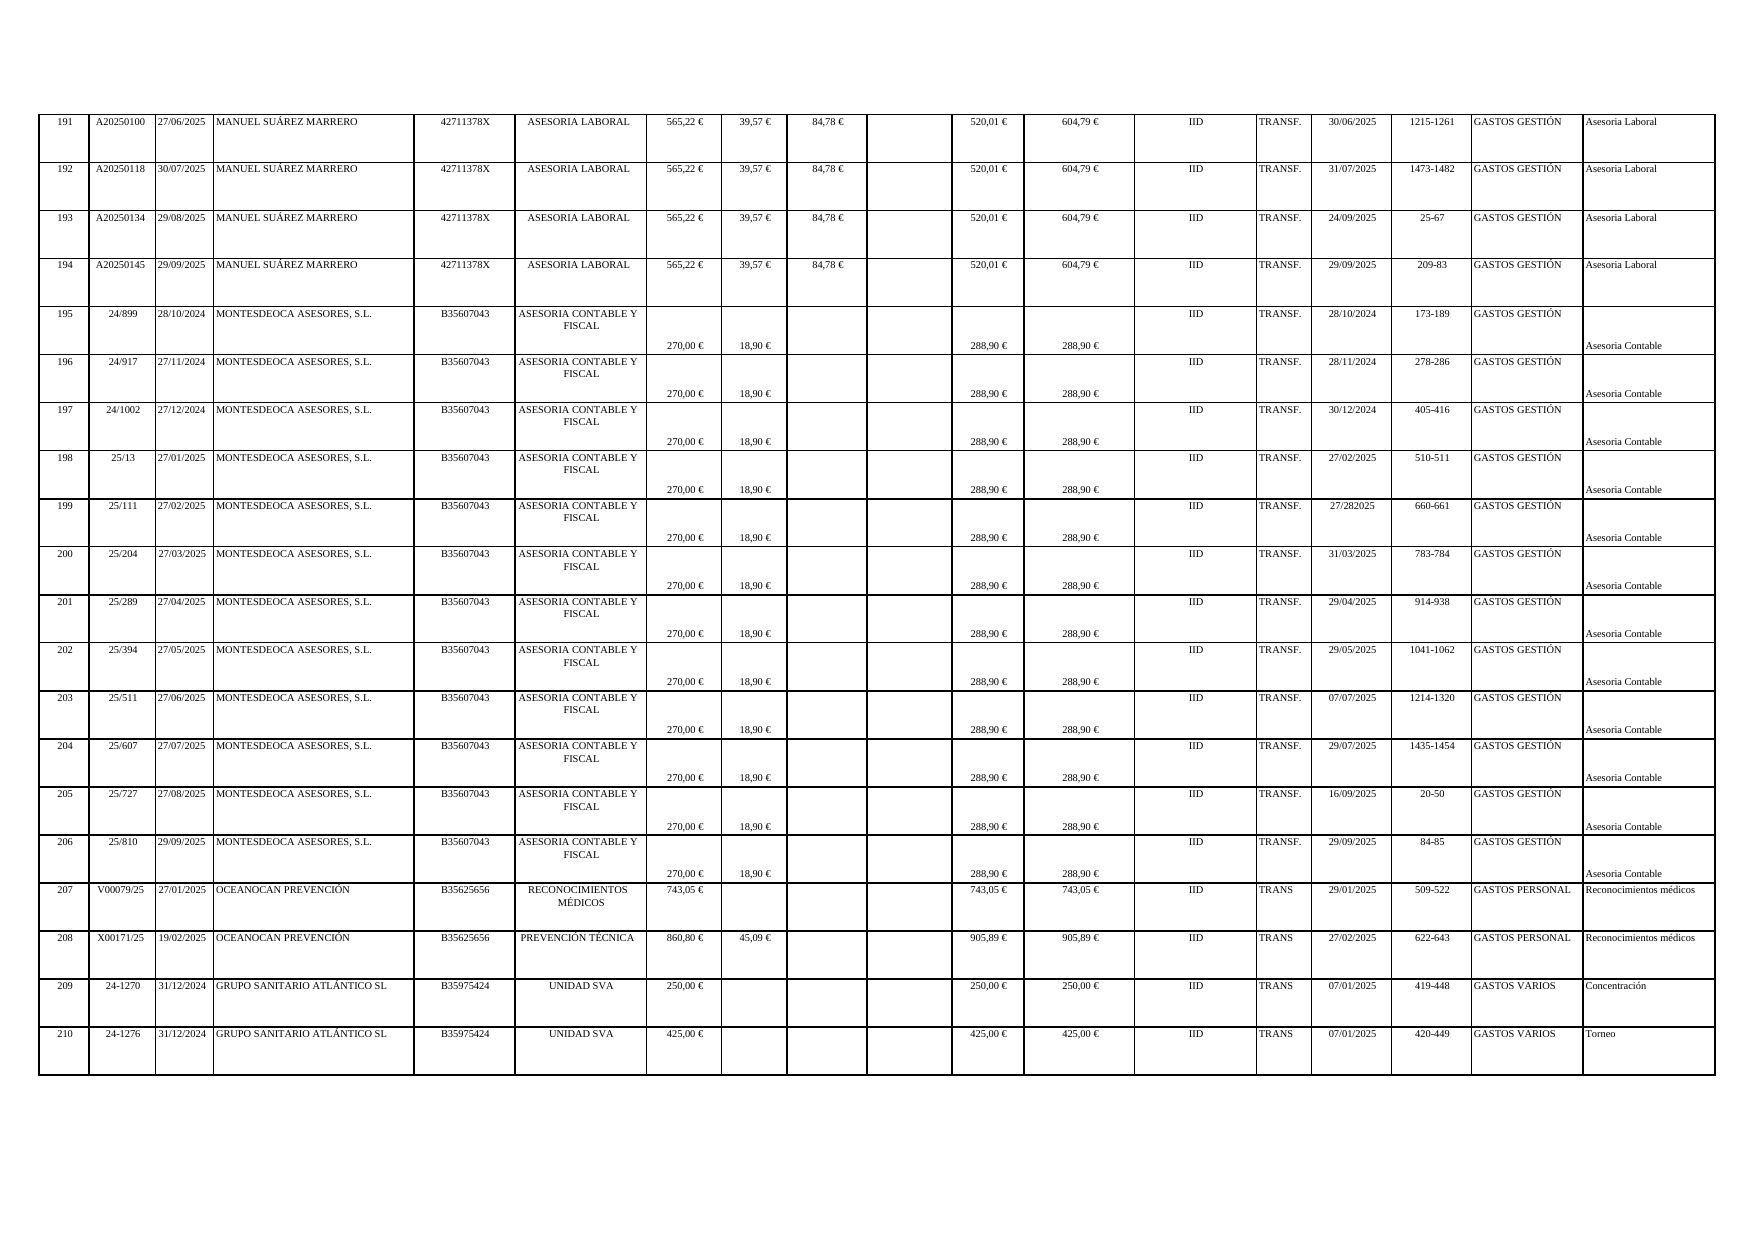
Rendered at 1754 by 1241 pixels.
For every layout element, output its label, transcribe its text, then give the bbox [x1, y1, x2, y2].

table_cell 25/289 [90, 596, 155, 642]
table_cell 510-511 [1392, 451, 1471, 498]
table_cell [868, 980, 951, 1026]
table_cell 84,78 € [788, 163, 866, 210]
table_cell 42711378X [415, 115, 514, 162]
table_cell 39,57 € [722, 163, 786, 210]
table_cell 27/04/2025 [156, 596, 213, 642]
table_cell [868, 1028, 951, 1074]
table_cell A20250134 [90, 211, 155, 258]
table_cell 288,90 € [1025, 836, 1134, 882]
table_cell 420-449 [1392, 1028, 1471, 1074]
table_cell 270,00 € [647, 355, 721, 402]
table_cell 18,90 € [722, 643, 786, 690]
table_cell B35625656 [415, 884, 514, 930]
table_cell MONTESDEOCA ASESORES, S.L. [214, 643, 413, 690]
table_cell 27/11/2024 [156, 355, 213, 402]
table_cell 622-643 [1392, 932, 1471, 978]
table_cell [788, 596, 866, 642]
table_cell V00079/25 [90, 884, 155, 930]
table_cell 743,05 € [953, 884, 1023, 930]
table_cell GASTOS VARIOS [1472, 1028, 1582, 1074]
table_cell 270,00 € [647, 740, 721, 786]
table_cell TRANSF. [1257, 211, 1311, 258]
table_cell B35607043 [415, 355, 514, 402]
table_cell 25/810 [90, 836, 155, 882]
table_cell 30/12/2024 [1312, 403, 1391, 450]
table_cell 270,00 € [647, 500, 721, 546]
table_cell [868, 500, 951, 546]
table_cell UNIDAD SVA [516, 1028, 646, 1074]
table_cell IID [1135, 596, 1256, 642]
table_cell MONTESDEOCA ASESORES, S.L. [214, 788, 413, 834]
table_cell [868, 211, 951, 258]
table_cell 19/02/2025 [156, 932, 213, 978]
table_cell B35975424 [415, 1028, 514, 1074]
table_cell Asesoria Contable [1584, 692, 1714, 738]
table_cell 204 [40, 740, 88, 786]
table_cell ASESORIA CONTABLE Y FISCAL [516, 547, 646, 594]
table_cell 288,90 € [953, 788, 1023, 834]
table_cell B35607043 [415, 307, 514, 354]
table_cell Asesoria Contable [1584, 596, 1714, 642]
table_cell 25/111 [90, 500, 155, 546]
table_cell MANUEL SUÁREZ MARRERO [214, 163, 413, 210]
table_cell MONTESDEOCA ASESORES, S.L. [214, 451, 413, 498]
table_cell 45,09 € [722, 932, 786, 978]
table_cell Asesoria Contable [1584, 836, 1714, 882]
table_cell 29/05/2025 [1312, 643, 1391, 690]
table_cell Asesoria Contable [1584, 403, 1714, 450]
table_cell ASESORIA CONTABLE Y FISCAL [516, 692, 646, 738]
table_cell 24-1270 [90, 980, 155, 1026]
table_cell IID [1135, 643, 1256, 690]
table_cell Asesoria Contable [1584, 500, 1714, 546]
table_cell 29/01/2025 [1312, 884, 1391, 930]
table_cell UNIDAD SVA [516, 980, 646, 1026]
table_cell 201 [40, 596, 88, 642]
table_cell 198 [40, 451, 88, 498]
table_cell 07/01/2025 [1312, 980, 1391, 1026]
table_cell 270,00 € [647, 547, 721, 594]
table_cell 18,90 € [722, 740, 786, 786]
table_cell B35625656 [415, 932, 514, 978]
table_cell 565,22 € [647, 115, 721, 162]
table_cell 29/09/2025 [1312, 836, 1391, 882]
table_cell GASTOS GESTIÓN [1472, 451, 1582, 498]
table_cell 905,89 € [1025, 932, 1134, 978]
table_cell 27/02/2025 [156, 500, 213, 546]
table_cell B35607043 [415, 788, 514, 834]
table_cell GASTOS GESTIÓN [1472, 307, 1582, 354]
table_cell 288,90 € [1025, 788, 1134, 834]
table_cell 84,78 € [788, 115, 866, 162]
table_cell 425,00 € [647, 1028, 721, 1074]
table_cell B35607043 [415, 643, 514, 690]
table_cell Asesoria Contable [1584, 547, 1714, 594]
table_cell GASTOS GESTIÓN [1472, 211, 1582, 258]
table_cell 288,90 € [953, 451, 1023, 498]
table_cell 860,80 € [647, 932, 721, 978]
table_cell MONTESDEOCA ASESORES, S.L. [214, 307, 413, 354]
table_cell Concentración [1584, 980, 1714, 1026]
table_cell MONTESDEOCA ASESORES, S.L. [214, 596, 413, 642]
table_cell 29/09/2025 [1312, 259, 1391, 306]
table_cell IID [1135, 115, 1256, 162]
table_cell ASESORIA CONTABLE Y FISCAL [516, 403, 646, 450]
table_cell 27/03/2025 [156, 547, 213, 594]
table_cell [868, 836, 951, 882]
table_cell Reconocimientos médicos [1584, 932, 1714, 978]
table_cell 288,90 € [1025, 307, 1134, 354]
table_cell 270,00 € [647, 307, 721, 354]
table_cell TRANSF. [1257, 740, 1311, 786]
table_cell TRANSF. [1257, 115, 1311, 162]
table_cell TRANSF. [1257, 163, 1311, 210]
table_cell 743,05 € [1025, 884, 1134, 930]
table_cell 209 [40, 980, 88, 1026]
table_cell 509-522 [1392, 884, 1471, 930]
table_cell ASESORIA CONTABLE Y FISCAL [516, 307, 646, 354]
table_cell [722, 1028, 786, 1074]
table_cell IID [1135, 884, 1256, 930]
table_cell 288,90 € [953, 500, 1023, 546]
table_cell 42711378X [415, 259, 514, 306]
table_cell 288,90 € [1025, 643, 1134, 690]
table_cell 25/394 [90, 643, 155, 690]
table_cell IID [1135, 836, 1256, 882]
table_cell [788, 932, 866, 978]
table_cell [788, 403, 866, 450]
table_cell Asesoria Laboral [1584, 163, 1714, 210]
table_cell 27/05/2025 [156, 643, 213, 690]
table_cell B35607043 [415, 836, 514, 882]
table_cell Asesoria Contable [1584, 643, 1714, 690]
table_cell B35607043 [415, 451, 514, 498]
table_cell 1473-1482 [1392, 163, 1471, 210]
table_cell MONTESDEOCA ASESORES, S.L. [214, 547, 413, 594]
table_cell TRANSF. [1257, 259, 1311, 306]
table_cell [868, 115, 951, 162]
table_cell 288,90 € [953, 403, 1023, 450]
table_cell [788, 836, 866, 882]
table_cell 199 [40, 500, 88, 546]
table_cell IID [1135, 1028, 1256, 1074]
table_cell IID [1135, 355, 1256, 402]
table_cell 18,90 € [722, 403, 786, 450]
table_cell TRANSF. [1257, 451, 1311, 498]
table_cell 288,90 € [1025, 692, 1134, 738]
table_cell IID [1135, 451, 1256, 498]
table_cell B35607043 [415, 596, 514, 642]
table_cell [788, 740, 866, 786]
table_cell 173-189 [1392, 307, 1471, 354]
table_cell ASESORIA CONTABLE Y FISCAL [516, 643, 646, 690]
table_cell MONTESDEOCA ASESORES, S.L. [214, 403, 413, 450]
table_cell 270,00 € [647, 643, 721, 690]
table_cell 27/12/2024 [156, 403, 213, 450]
table_cell 42711378X [415, 163, 514, 210]
table_cell IID [1135, 163, 1256, 210]
table_cell Asesoria Contable [1584, 788, 1714, 834]
table_cell 31/03/2025 [1312, 547, 1391, 594]
table_cell IID [1135, 500, 1256, 546]
table_cell 196 [40, 355, 88, 402]
table_cell X00171/25 [90, 932, 155, 978]
table_cell 1214-1320 [1392, 692, 1471, 738]
table_cell 24/1002 [90, 403, 155, 450]
table_cell 18,90 € [722, 836, 786, 882]
table_cell MONTESDEOCA ASESORES, S.L. [214, 500, 413, 546]
table_cell 29/08/2025 [156, 211, 213, 258]
table_cell 288,90 € [1025, 596, 1134, 642]
table_cell 29/04/2025 [1312, 596, 1391, 642]
table_cell 29/09/2025 [156, 836, 213, 882]
table_cell GASTOS GESTIÓN [1472, 692, 1582, 738]
table_cell TRANSF. [1257, 355, 1311, 402]
table_cell 28/10/2024 [156, 307, 213, 354]
table_cell GASTOS GESTIÓN [1472, 643, 1582, 690]
table_cell GASTOS GESTIÓN [1472, 788, 1582, 834]
table_cell 27/282025 [1312, 500, 1391, 546]
table_cell GASTOS GESTIÓN [1472, 836, 1582, 882]
table_cell Asesoria Laboral [1584, 211, 1714, 258]
table_cell 288,90 € [953, 547, 1023, 594]
table_cell IID [1135, 307, 1256, 354]
table_cell 07/01/2025 [1312, 1028, 1391, 1074]
table_cell ASESORIA LABORAL [516, 163, 646, 210]
table_cell TRANSF. [1257, 307, 1311, 354]
table_cell ASESORIA CONTABLE Y FISCAL [516, 500, 646, 546]
table_cell 520,01 € [953, 163, 1023, 210]
table_cell 288,90 € [953, 740, 1023, 786]
table_cell [788, 788, 866, 834]
table_cell ASESORIA CONTABLE Y FISCAL [516, 788, 646, 834]
table_cell GASTOS GESTIÓN [1472, 259, 1582, 306]
table_cell B35607043 [415, 500, 514, 546]
table_cell TRANSF. [1257, 596, 1311, 642]
table_cell 18,90 € [722, 596, 786, 642]
table_cell 270,00 € [647, 836, 721, 882]
table_cell MANUEL SUÁREZ MARRERO [214, 211, 413, 258]
table_cell Asesoria Laboral [1584, 115, 1714, 162]
table_cell 31/12/2024 [156, 1028, 213, 1074]
table_cell [868, 788, 951, 834]
table_cell GASTOS PERSONAL [1472, 932, 1582, 978]
table_cell 288,90 € [953, 355, 1023, 402]
table_cell 288,90 € [1025, 740, 1134, 786]
table_cell 207 [40, 884, 88, 930]
table_cell 203 [40, 692, 88, 738]
table_cell 31/12/2024 [156, 980, 213, 1026]
table_cell 24/899 [90, 307, 155, 354]
table_cell 25/607 [90, 740, 155, 786]
table_cell [868, 307, 951, 354]
table_cell 205 [40, 788, 88, 834]
table_cell TRANSF. [1257, 643, 1311, 690]
table_cell RECONOCIMIENTOS MÉDICOS [516, 884, 646, 930]
table_cell 270,00 € [647, 788, 721, 834]
table_cell PREVENCIÓN TÉCNICA [516, 932, 646, 978]
table_cell [788, 884, 866, 930]
table_cell A20250100 [90, 115, 155, 162]
table_cell OCEANOCAN PREVENCIÓN [214, 884, 413, 930]
table_cell 18,90 € [722, 307, 786, 354]
table_cell [868, 451, 951, 498]
table_cell TRANSF. [1257, 836, 1311, 882]
table_cell TRANSF. [1257, 547, 1311, 594]
table_cell 200 [40, 547, 88, 594]
table_cell 191 [40, 115, 88, 162]
table_cell IID [1135, 259, 1256, 306]
table_cell 18,90 € [722, 788, 786, 834]
table_cell TRANSF. [1257, 788, 1311, 834]
table_cell 565,22 € [647, 163, 721, 210]
table_cell [788, 692, 866, 738]
table_cell 16/09/2025 [1312, 788, 1391, 834]
table_cell [868, 740, 951, 786]
table_cell 18,90 € [722, 451, 786, 498]
table_cell 27/01/2025 [156, 451, 213, 498]
table_cell OCEANOCAN PREVENCIÓN [214, 932, 413, 978]
table_cell [722, 884, 786, 930]
table_cell 202 [40, 643, 88, 690]
table_cell IID [1135, 692, 1256, 738]
table_cell 206 [40, 836, 88, 882]
table_cell [868, 692, 951, 738]
table_cell Asesoria Contable [1584, 355, 1714, 402]
table_cell 194 [40, 259, 88, 306]
table_cell TRANS [1257, 884, 1311, 930]
table_cell [788, 980, 866, 1026]
table_cell MONTESDEOCA ASESORES, S.L. [214, 740, 413, 786]
table_cell [788, 355, 866, 402]
table_cell [868, 932, 951, 978]
table_cell 250,00 € [953, 980, 1023, 1026]
table_cell ASESORIA CONTABLE Y FISCAL [516, 836, 646, 882]
table_cell IID [1135, 932, 1256, 978]
table_cell A20250118 [90, 163, 155, 210]
table_cell GASTOS GESTIÓN [1472, 596, 1582, 642]
table_cell B35607043 [415, 692, 514, 738]
table_cell ASESORIA CONTABLE Y FISCAL [516, 355, 646, 402]
table_cell GASTOS GESTIÓN [1472, 355, 1582, 402]
table_cell [788, 547, 866, 594]
table_cell 84,78 € [788, 259, 866, 306]
table_cell [868, 643, 951, 690]
table_cell TRANS [1257, 1028, 1311, 1074]
table_cell [868, 163, 951, 210]
table_cell 29/09/2025 [156, 259, 213, 306]
table_cell TRANSF. [1257, 692, 1311, 738]
table_cell [868, 355, 951, 402]
table_cell 25-67 [1392, 211, 1471, 258]
table_cell 250,00 € [1025, 980, 1134, 1026]
table_cell TRANSF. [1257, 500, 1311, 546]
table_cell [788, 307, 866, 354]
table_cell TRANSF. [1257, 403, 1311, 450]
table_cell 604,79 € [1025, 211, 1134, 258]
table_cell 193 [40, 211, 88, 258]
table_cell ASESORIA CONTABLE Y FISCAL [516, 451, 646, 498]
table_cell TRANS [1257, 980, 1311, 1026]
table_cell 520,01 € [953, 259, 1023, 306]
table_cell 18,90 € [722, 500, 786, 546]
table_cell 1041-1062 [1392, 643, 1471, 690]
table_cell 39,57 € [722, 115, 786, 162]
table_cell 425,00 € [1025, 1028, 1134, 1074]
table_cell [868, 403, 951, 450]
table_cell MONTESDEOCA ASESORES, S.L. [214, 692, 413, 738]
table_cell ASESORIA CONTABLE Y FISCAL [516, 740, 646, 786]
table_cell 18,90 € [722, 355, 786, 402]
table_cell 27/02/2025 [1312, 932, 1391, 978]
table_cell 27/02/2025 [1312, 451, 1391, 498]
table_cell 520,01 € [953, 115, 1023, 162]
table_cell ASESORIA LABORAL [516, 115, 646, 162]
table_cell 30/07/2025 [156, 163, 213, 210]
table_cell 27/01/2025 [156, 884, 213, 930]
table_cell 192 [40, 163, 88, 210]
table_cell 39,57 € [722, 259, 786, 306]
table_cell GASTOS GESTIÓN [1472, 500, 1582, 546]
table_cell GASTOS GESTIÓN [1472, 403, 1582, 450]
table_cell 288,90 € [1025, 500, 1134, 546]
table_cell 25/204 [90, 547, 155, 594]
table_cell GRUPO SANITARIO ATLÁNTICO SL [214, 1028, 413, 1074]
table_cell IID [1135, 547, 1256, 594]
table_cell 20-50 [1392, 788, 1471, 834]
table_cell Asesoria Contable [1584, 740, 1714, 786]
table_cell 288,90 € [1025, 355, 1134, 402]
table_cell ASESORIA LABORAL [516, 211, 646, 258]
table_cell 288,90 € [953, 643, 1023, 690]
table_cell Reconocimientos médicos [1584, 884, 1714, 930]
table_cell Asesoria Contable [1584, 307, 1714, 354]
table_cell 743,05 € [647, 884, 721, 930]
table_cell 288,90 € [1025, 451, 1134, 498]
table_cell 197 [40, 403, 88, 450]
table_cell GASTOS GESTIÓN [1472, 115, 1582, 162]
table_cell B35975424 [415, 980, 514, 1026]
table_cell 39,57 € [722, 211, 786, 258]
table_cell Asesoria Contable [1584, 451, 1714, 498]
table_cell IID [1135, 211, 1256, 258]
table_cell GASTOS GESTIÓN [1472, 547, 1582, 594]
table_cell B35607043 [415, 740, 514, 786]
table_cell 195 [40, 307, 88, 354]
table_cell 24/917 [90, 355, 155, 402]
table_cell 24-1276 [90, 1028, 155, 1074]
table_cell Asesoria Laboral [1584, 259, 1714, 306]
table_cell B35607043 [415, 547, 514, 594]
table_cell 84-85 [1392, 836, 1471, 882]
table_cell 84,78 € [788, 211, 866, 258]
table_cell 270,00 € [647, 451, 721, 498]
table_cell GASTOS GESTIÓN [1472, 740, 1582, 786]
table_cell 27/08/2025 [156, 788, 213, 834]
table_cell TRANS [1257, 932, 1311, 978]
table_cell 520,01 € [953, 211, 1023, 258]
table_cell 270,00 € [647, 596, 721, 642]
table_cell 209-83 [1392, 259, 1471, 306]
table_cell 208 [40, 932, 88, 978]
table_cell ASESORIA LABORAL [516, 259, 646, 306]
table_cell 1215-1261 [1392, 115, 1471, 162]
table_cell 28/10/2024 [1312, 307, 1391, 354]
table_cell [788, 451, 866, 498]
table_cell 660-661 [1392, 500, 1471, 546]
table_cell 24/09/2025 [1312, 211, 1391, 258]
table_cell MONTESDEOCA ASESORES, S.L. [214, 355, 413, 402]
table_cell 905,89 € [953, 932, 1023, 978]
table_cell 565,22 € [647, 259, 721, 306]
table_cell 28/11/2024 [1312, 355, 1391, 402]
table_cell 419-448 [1392, 980, 1471, 1026]
table_cell A20250145 [90, 259, 155, 306]
table_cell 425,00 € [953, 1028, 1023, 1074]
table_cell [788, 500, 866, 546]
table_cell [868, 596, 951, 642]
table_cell 30/06/2025 [1312, 115, 1391, 162]
table_cell 31/07/2025 [1312, 163, 1391, 210]
table_cell GASTOS VARIOS [1472, 980, 1582, 1026]
table_cell 288,90 € [953, 596, 1023, 642]
table_cell 25/727 [90, 788, 155, 834]
table_cell 210 [40, 1028, 88, 1074]
table_cell 914-938 [1392, 596, 1471, 642]
table_cell GASTOS PERSONAL [1472, 884, 1582, 930]
table_cell MANUEL SUÁREZ MARRERO [214, 259, 413, 306]
table_cell [868, 547, 951, 594]
table_cell IID [1135, 980, 1256, 1026]
table_cell IID [1135, 403, 1256, 450]
table_cell 783-784 [1392, 547, 1471, 594]
table_cell [868, 884, 951, 930]
table_cell 288,90 € [953, 307, 1023, 354]
table_cell 288,90 € [953, 692, 1023, 738]
table_cell 278-286 [1392, 355, 1471, 402]
table_cell 270,00 € [647, 403, 721, 450]
table_cell IID [1135, 788, 1256, 834]
table_cell 27/06/2025 [156, 115, 213, 162]
table_cell MONTESDEOCA ASESORES, S.L. [214, 836, 413, 882]
table_cell 1435-1454 [1392, 740, 1471, 786]
table_cell 29/07/2025 [1312, 740, 1391, 786]
table_cell 18,90 € [722, 692, 786, 738]
table_cell 604,79 € [1025, 163, 1134, 210]
table_cell [722, 980, 786, 1026]
table_cell 27/06/2025 [156, 692, 213, 738]
table_cell 270,00 € [647, 692, 721, 738]
table_cell 288,90 € [953, 836, 1023, 882]
table_cell [788, 643, 866, 690]
table_cell B35607043 [415, 403, 514, 450]
table_cell 07/07/2025 [1312, 692, 1391, 738]
table_cell IID [1135, 740, 1256, 786]
table_cell GASTOS GESTIÓN [1472, 163, 1582, 210]
table_cell [868, 259, 951, 306]
table_cell ASESORIA CONTABLE Y FISCAL [516, 596, 646, 642]
table_cell 27/07/2025 [156, 740, 213, 786]
table_cell 565,22 € [647, 211, 721, 258]
table_cell 25/511 [90, 692, 155, 738]
table_cell 25/13 [90, 451, 155, 498]
table_cell Torneo [1584, 1028, 1714, 1074]
table_cell GRUPO SANITARIO ATLÁNTICO SL [214, 980, 413, 1026]
table_cell MANUEL SUÁREZ MARRERO [214, 115, 413, 162]
table_cell [788, 1028, 866, 1074]
table_cell 250,00 € [647, 980, 721, 1026]
table_cell 288,90 € [1025, 547, 1134, 594]
table_cell 18,90 € [722, 547, 786, 594]
table_cell 604,79 € [1025, 115, 1134, 162]
table_cell 288,90 € [1025, 403, 1134, 450]
table_cell 42711378X [415, 211, 514, 258]
table_cell 604,79 € [1025, 259, 1134, 306]
table_cell 405-416 [1392, 403, 1471, 450]
